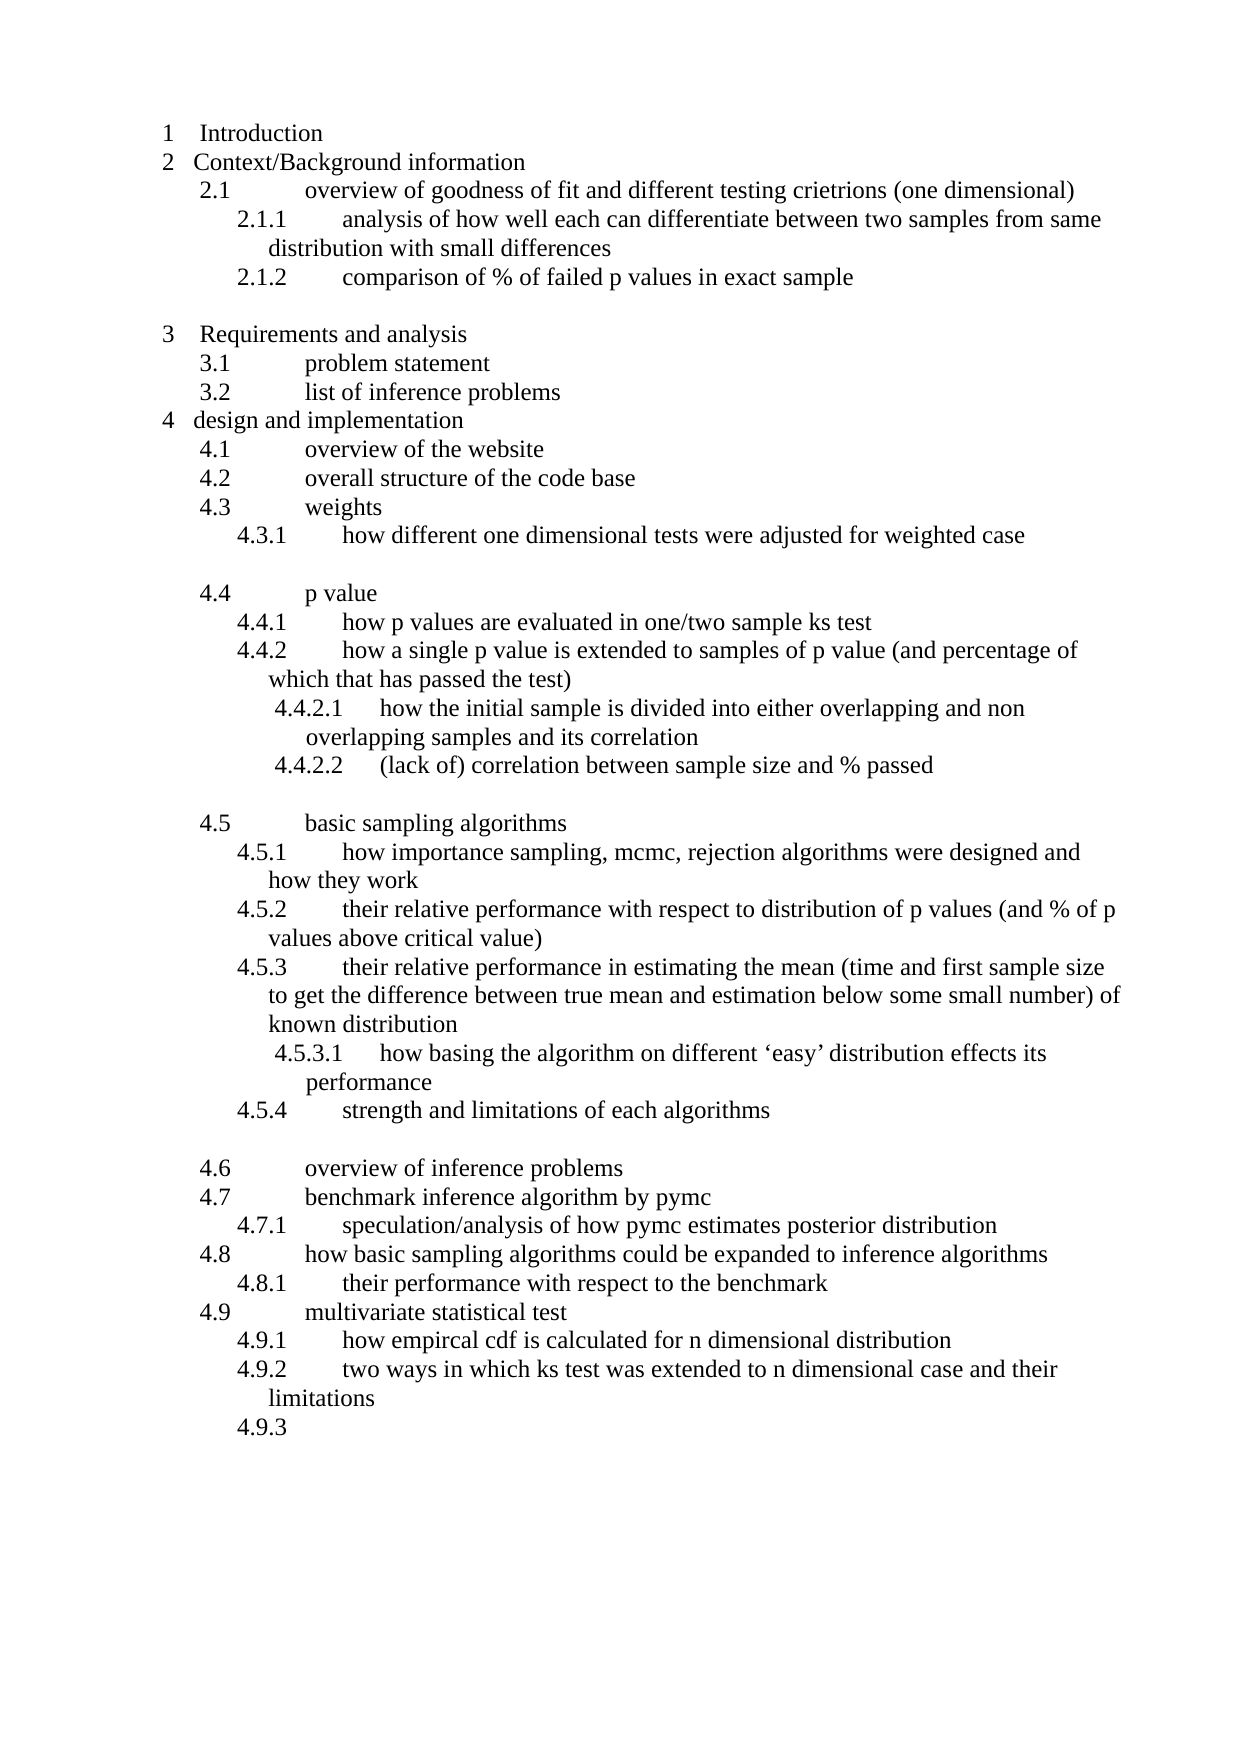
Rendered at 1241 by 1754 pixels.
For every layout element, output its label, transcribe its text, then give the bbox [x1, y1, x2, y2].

list how p values are evaluated in one/two sample ks test [231, 607, 1122, 636]
list their relative performance with respect to distribution of p values (and % of p values above critical value) [231, 894, 1122, 952]
list overview of goodness of fit and different testing crietrions (one dimensional) [193, 176, 1122, 204]
list p value [193, 578, 1122, 607]
list Requirements and analysis [156, 319, 1122, 348]
list overall structure of the code base [193, 463, 1122, 492]
list analysis of how well each can differentiate between two samples from same distribution with small differences [231, 204, 1122, 262]
list how the initial sample is divided into either overlapping and non overlapping samples and its correlation [268, 693, 1122, 751]
list (lack of) correlation between sample size and % passed [268, 751, 1122, 779]
list Context/Background information [156, 147, 1122, 176]
list overview of inference problems [193, 1153, 1122, 1182]
list comparison of % of failed p values in exact sample [231, 262, 1122, 291]
list Introduction [156, 118, 1122, 147]
list how basic sampling algorithms could be expanded to inference algorithms [193, 1239, 1122, 1268]
list benchmark inference algorithm by pymc [193, 1182, 1122, 1211]
list how empircal cdf is calculated for n dimensional distribution [231, 1326, 1122, 1354]
list their performance with respect to the benchmark [231, 1268, 1122, 1297]
list basic sampling algorithms [193, 808, 1122, 837]
list multivariate statistical test [193, 1297, 1122, 1326]
list speculation/analysis of how pymc estimates posterior distribution [231, 1211, 1122, 1239]
list two ways in which ks test was extended to n dimensional case and their limitations [231, 1354, 1122, 1412]
list how a single p value is extended to samples of p value (and percentage of which that has passed the test) [231, 636, 1122, 693]
list how basing the algorithm on different ‘easy’ distribution effects its performance [268, 1038, 1122, 1096]
list how importance sampling, mcmc, rejection algorithms were designed and how they work [231, 837, 1122, 894]
list list of inference problems [193, 377, 1122, 406]
list weights [193, 492, 1122, 521]
list strength and limitations of each algorithms [231, 1096, 1122, 1124]
list how different one dimensional tests were adjusted for weighted case [231, 521, 1122, 549]
list their relative performance in estimating the mean (time and first sample size to get the difference between true mean and estimation below some small number) of known distribution [231, 952, 1122, 1038]
list overview of the website [193, 434, 1122, 463]
list design and implementation [156, 406, 1122, 434]
list problem statement [193, 348, 1122, 377]
